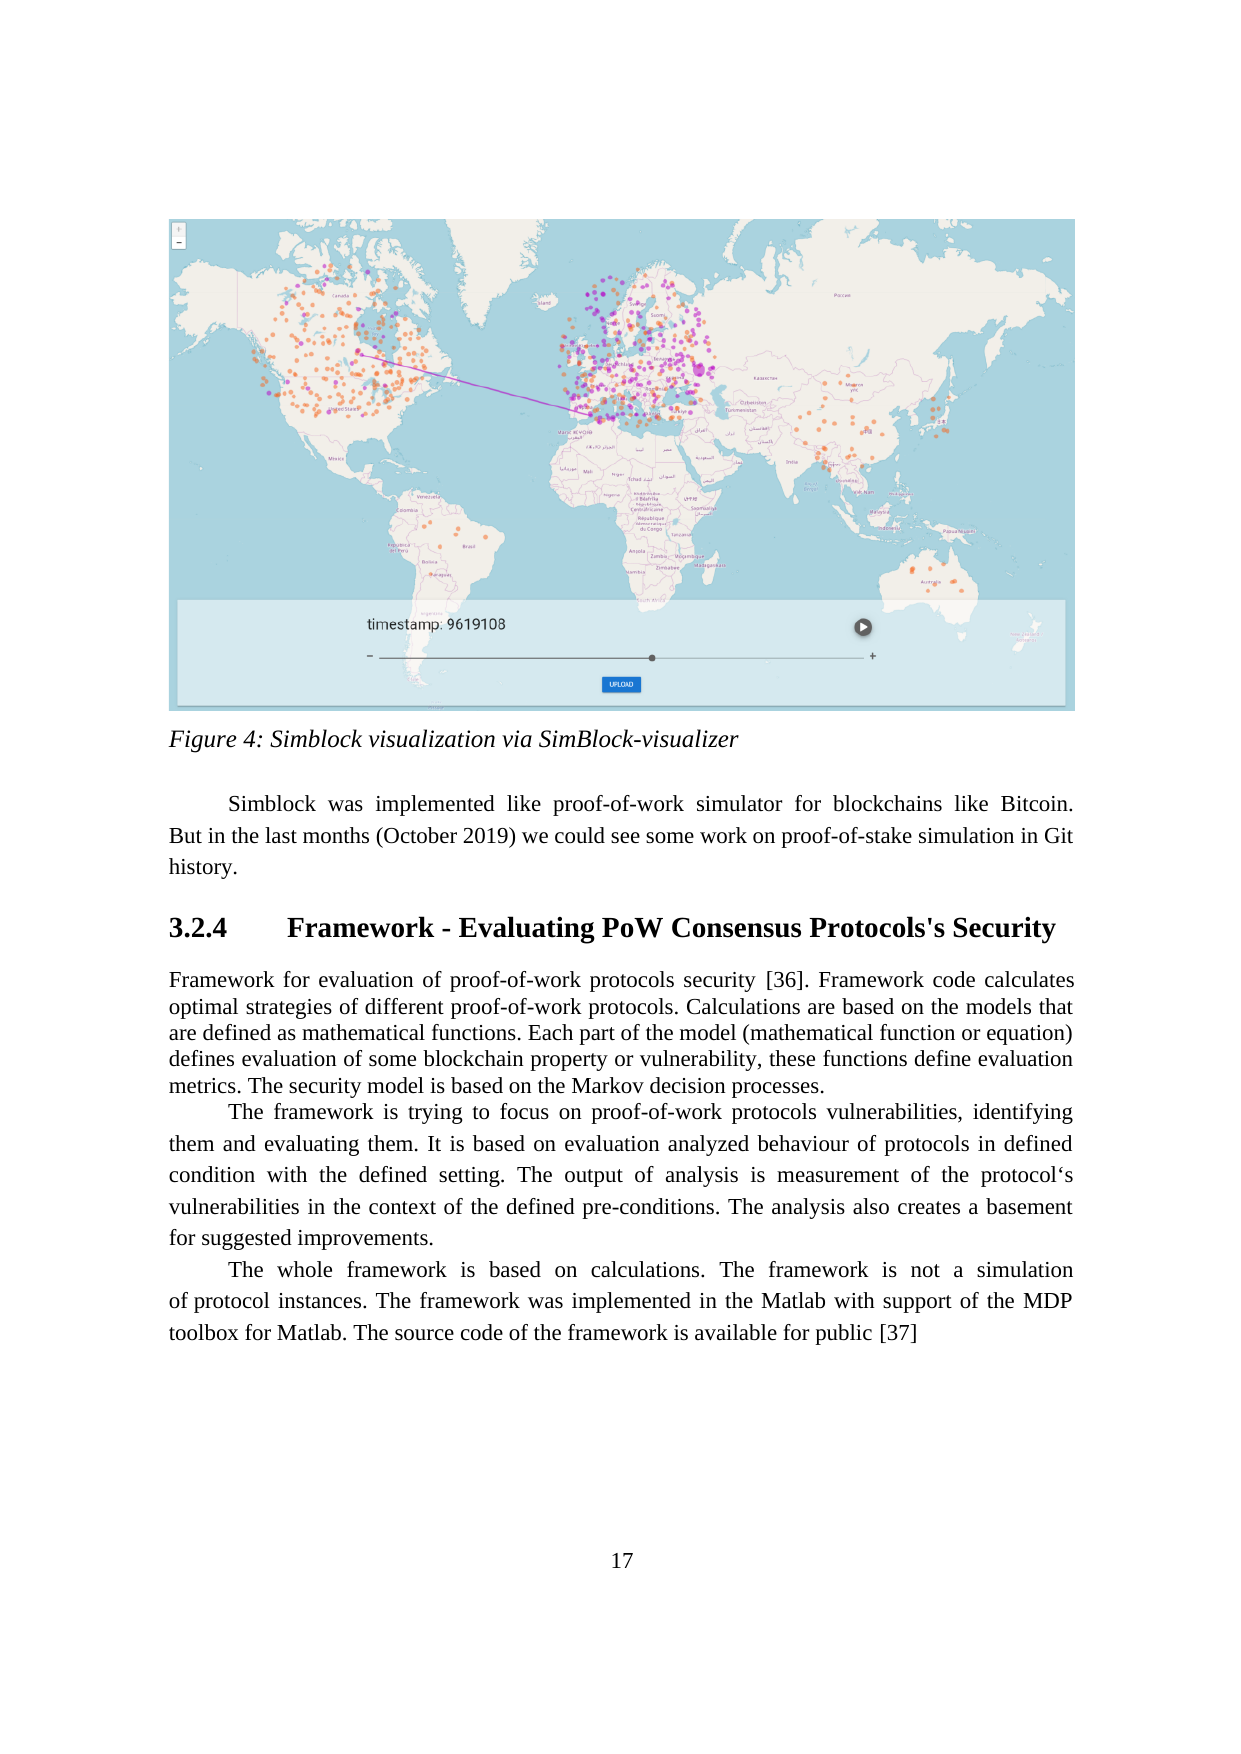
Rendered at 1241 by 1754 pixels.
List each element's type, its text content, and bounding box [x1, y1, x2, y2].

picture [168, 219, 1075, 711]
text Figure 4: Simblock visualization via SimBlock-visualizer [169, 711, 1075, 753]
subtitle Framework - Evaluating PoW Consensus Protocols's Security [169, 910, 1075, 943]
text Simblock was implemented like proof-of-work simulator for blockchains like Bitcoin. But in the last months (October 2019) we could see some work on proof-of-stake simulation in Git history. [169, 790, 1075, 879]
text The framework is trying to focus on proof-of-work protocols vulnerabilities, identifying them and evaluating them. It is based on evaluation analyzed behaviour of protocols in defined condition with the defined setting. The output of analysis is measurement of the protocol‘s vulnerabilities in the context of the defined pre-conditions. The analysis also creates a basement for suggested improvements. [169, 1098, 1075, 1251]
text Framework for evaluation of proof-of-work protocols security [36]. Framework code calculates optimal strategies of different proof-of-work protocols. Calculations are based on the models that are defined as mathematical functions. Each part of the model (mathematical function or equation) defines evaluation of some blockchain property or vulnerability, these functions define evaluation metrics. The security model is based on the Markov decision processes. [169, 966, 1075, 1098]
text The whole framework is based on calculations. The framework is not a simulation of protocol instances. The framework was implemented in the Matlab with support of the MDP toolbox for Matlab. The source code of the framework is available for public [37] [169, 1256, 1075, 1345]
